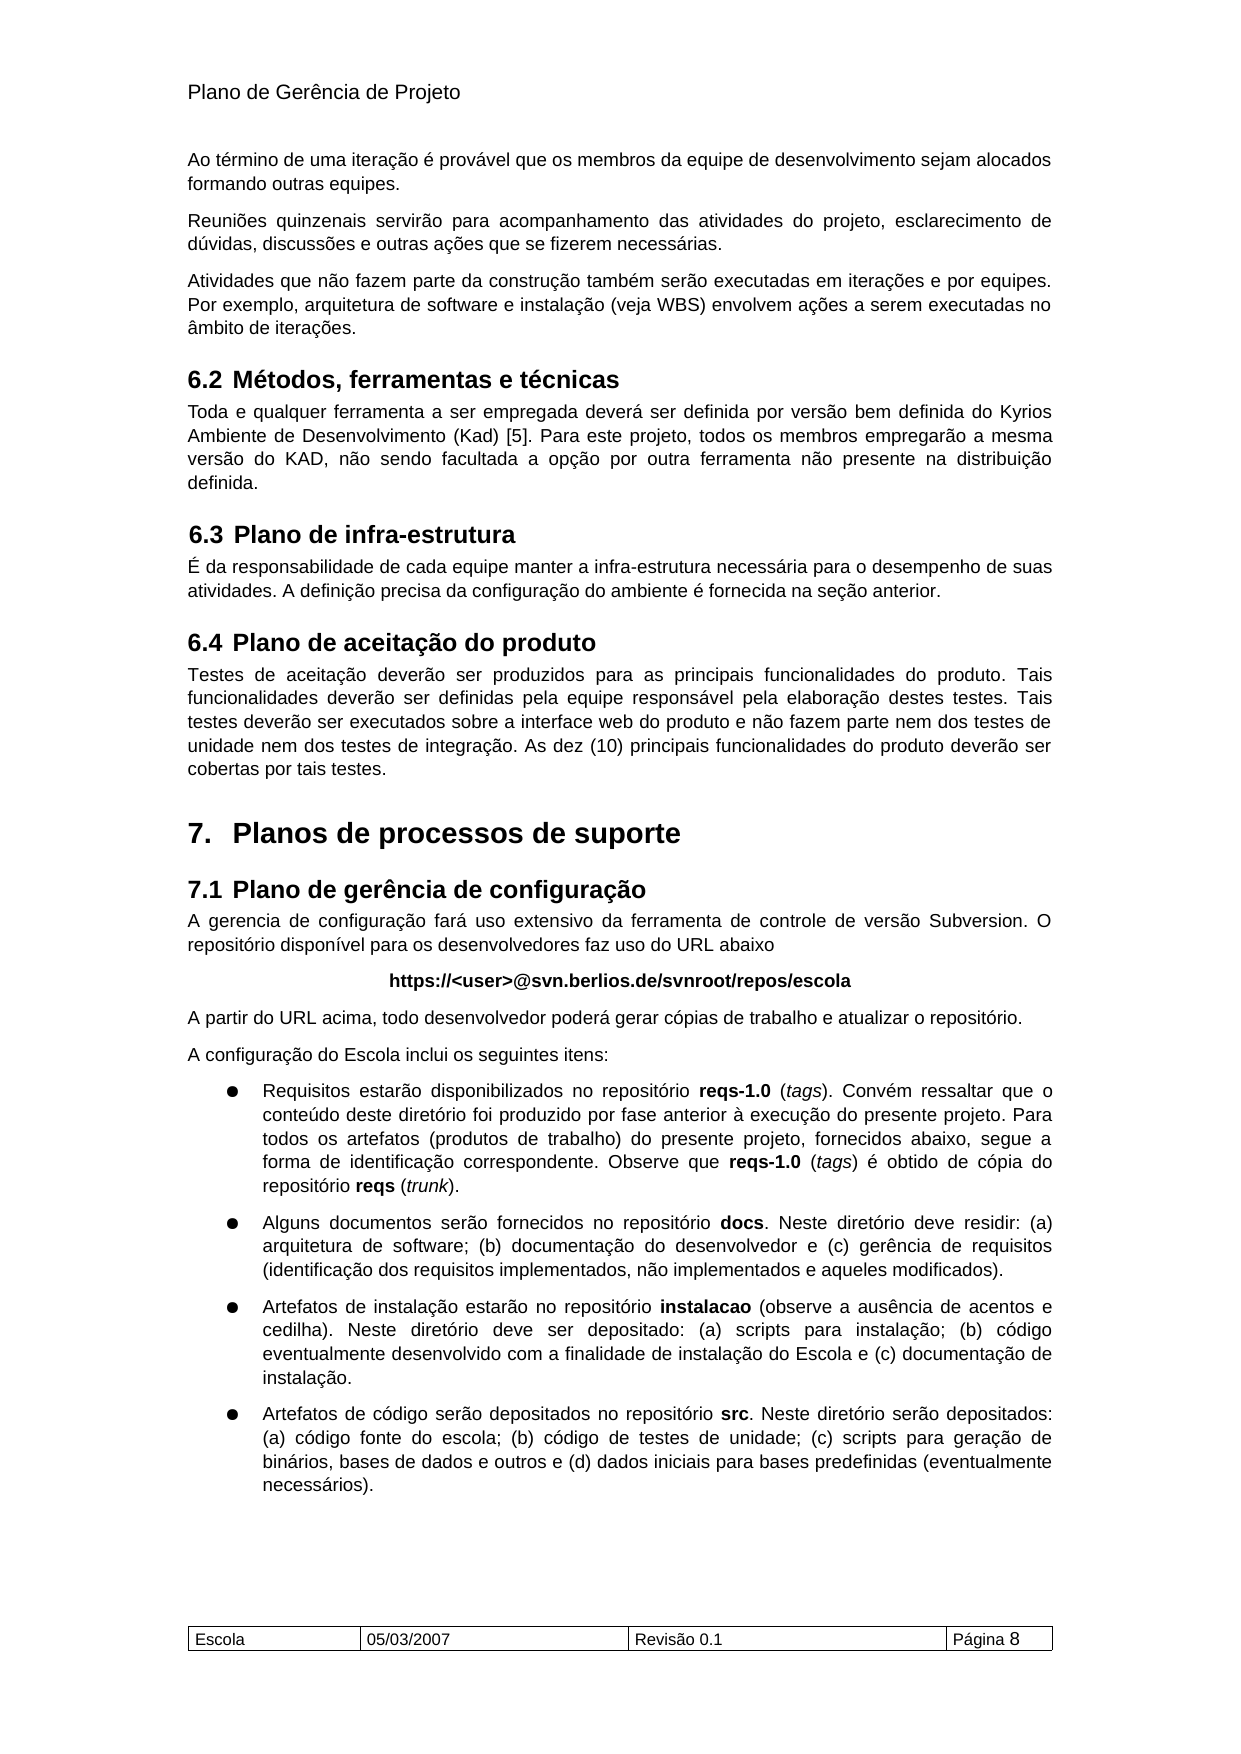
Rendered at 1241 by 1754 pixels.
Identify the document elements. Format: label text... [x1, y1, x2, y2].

subtitle Plano de aceitação do produto [187, 633, 1053, 656]
subtitle Métodos, ferramentas e técnicas [187, 370, 1053, 394]
text Ao término de uma iteração é provável que os membros da equipe de desenvolvimento sejam alocados formando outras equipes. [187, 148, 1053, 195]
text Testes de aceitação deverão ser produzidos para as principais funcionalidades do produto. Tais funcionalidades deverão ser definidas pela equipe responsável pela elaboração destes testes. Tais testes deverão ser executados sobre a interface web do produto e não fazem parte nem dos testes de unidade nem dos testes de integração. As dez (10) principais funcionalidades do produto deverão ser cobertas por tais testes. [187, 662, 1053, 780]
list Alguns documentos serão fornecidos no repositório docs. Neste diretório deve residir: (a) arquitetura de software; (b) documentação do desenvolvedor e (c) gerência de requisitos (identificação dos requisitos implementados, não implementados e aqueles modificados). [225, 1210, 1053, 1281]
text A partir do URL acima, todo desenvolvedor poderá gerar cópias de trabalho e atualizar o repositório. [187, 1006, 1053, 1029]
list Artefatos de código serão depositados no repositório src. Neste diretório serão depositados: (a) código fonte do escola; (b) código de testes de unidade; (c) scripts para geração de binários, bases de dados e outros e (d) dados iniciais para bases predefinidas (eventualmente necessários). [225, 1402, 1053, 1496]
subtitle Plano de gerência de configuração [187, 879, 1053, 903]
list Requisitos estarão disponibilizados no repositório reqs-1.0 (tags). Convém ressaltar que o conteúdo deste diretório foi produzido por fase anterior à execução do presente projeto. Para todos os artefatos (produtos de trabalho) do presente projeto, fornecidos abaixo, segue a forma de identificação correspondente. Observe que reqs-1.0 (tags) é obtido de cópia do repositório reqs (trunk). [225, 1079, 1053, 1197]
subtitle Planos de processos de suporte [187, 817, 1053, 850]
text Toda e qualquer ferramenta a ser empregada deverá ser definida por versão bem definida do Kyrios Ambiente de Desenvolvimento (Kad) [5]. Para este projeto, todos os membros empregarão a mesma versão do KAD, não sendo facultada a opção por outra ferramenta não presente na distribuição definida. [187, 400, 1053, 494]
text Reuniões quinzenais servirão para acompanhamento das atividades do projeto, esclarecimento de dúvidas, discussões e outras ações que se fizerem necessárias. [187, 208, 1053, 255]
list Artefatos de instalação estarão no repositório instalacao (observe a ausência de acentos e cedilha). Neste diretório deve ser depositado: (a) scripts para instalação; (b) código eventualmente desenvolvido com a finalidade de instalação do Escola e (c) documentação de instalação. [225, 1294, 1053, 1389]
text A configuração do Escola inclui os seguintes itens: [187, 1042, 1053, 1066]
text Atividades que não fazem parte da construção também serão executadas em iterações e por equipes. Por exemplo, arquitetura de software e instalação (veja WBS) envolvem ações a serem executadas no âmbito de iterações. [187, 268, 1053, 339]
text A gerencia de configuração fará uso extensivo da ferramenta de controle de versão Subversion. O repositório disponível para os desenvolvedores faz uso do URL abaixo [187, 909, 1053, 956]
subtitle Plano de infra-estrutura [188, 525, 1053, 549]
text https://<user>@svn.berlios.de/svnroot/repos/escola [187, 969, 1053, 993]
text É da responsabilidade de cada equipe manter a infra-estrutura necessária para o desempenho de suas atividades. A definição precisa da configuração do ambiente é fornecida na seção anterior. [187, 554, 1053, 602]
